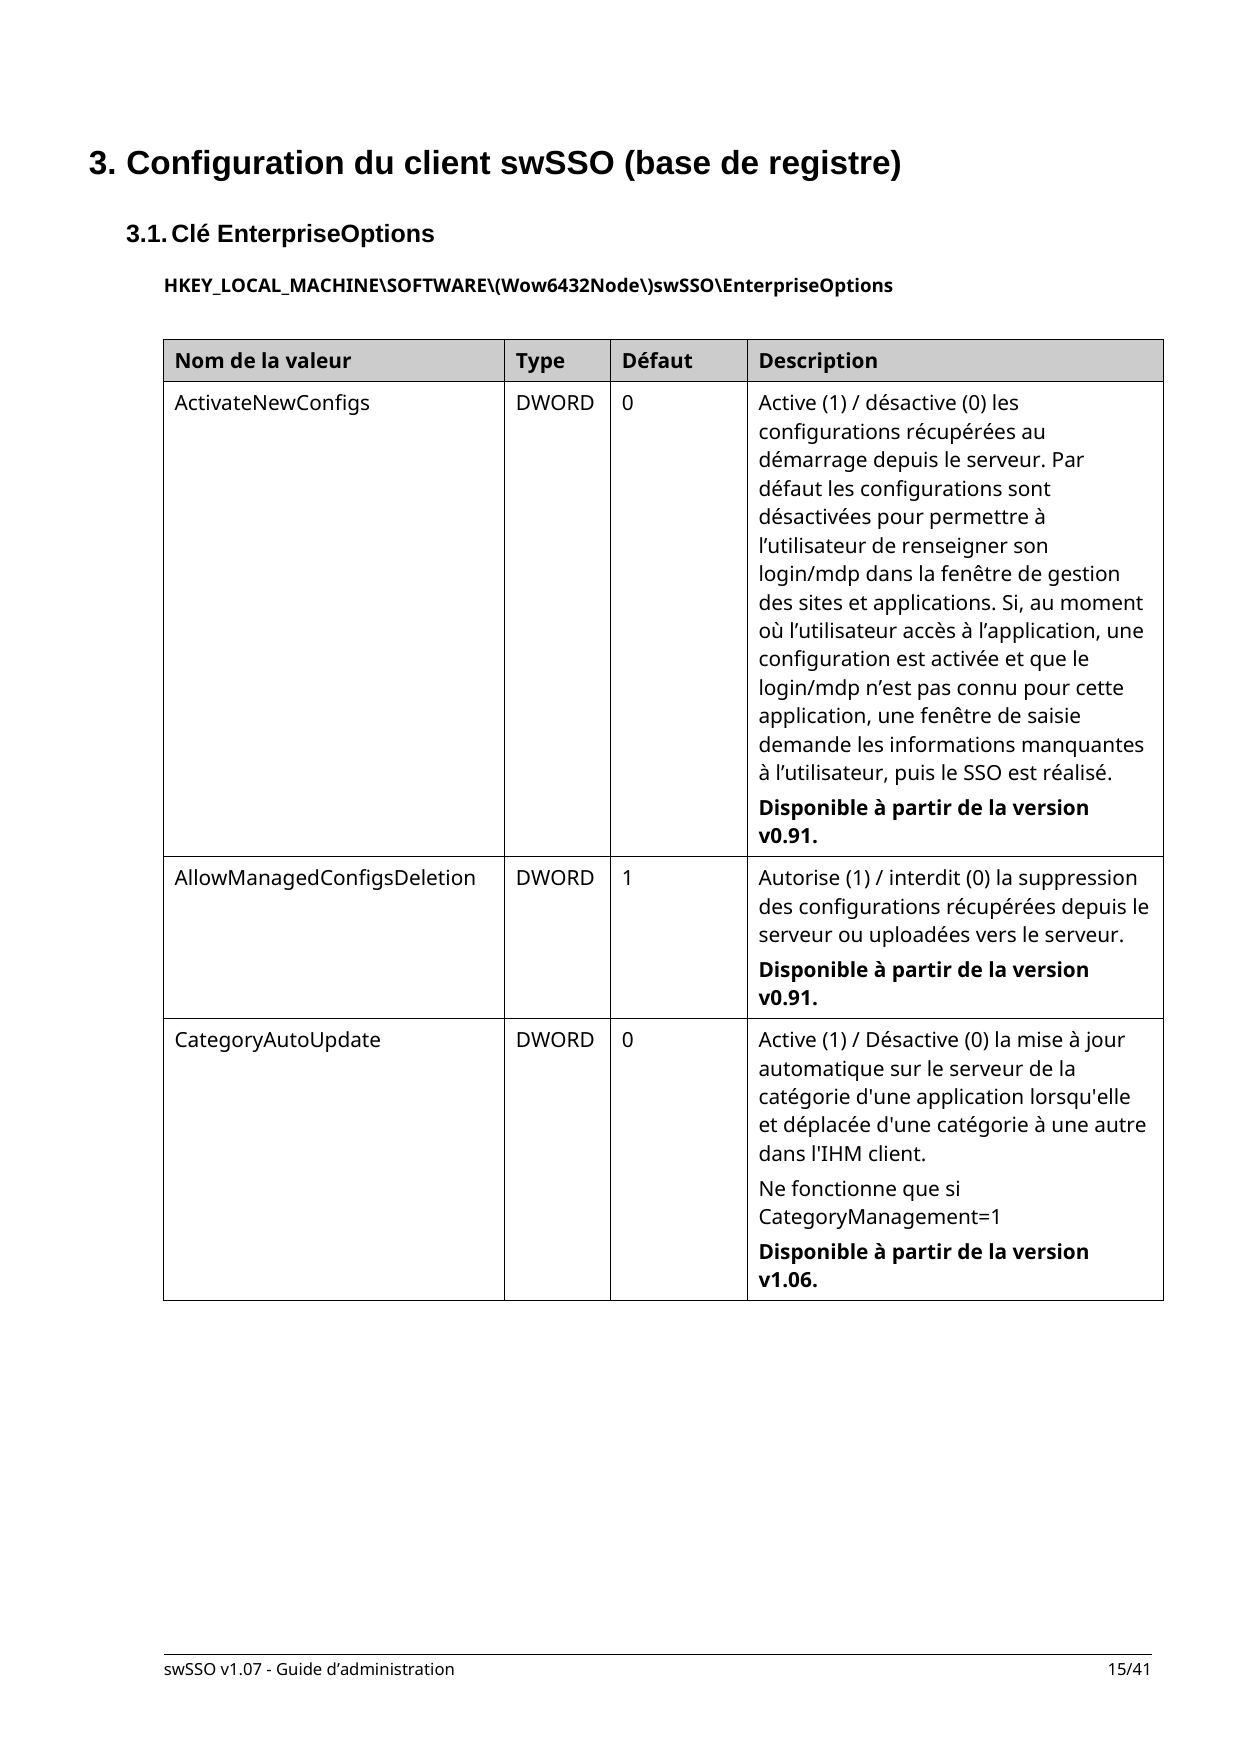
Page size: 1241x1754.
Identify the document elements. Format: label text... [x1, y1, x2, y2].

table_cell Autorise (1) / interdit (0) la suppression des configurations récupérées depuis le serveur ou uploadées vers le serveur. Disponible à partir de la version v0.91. [748, 857, 1163, 1018]
table_header Description [748, 340, 1163, 381]
table_cell DWORD [505, 857, 610, 1018]
table_cell DWORD [505, 1019, 610, 1300]
table_cell ActivateNewConfigs [164, 382, 504, 856]
subtitle Clé EnterpriseOptions [126, 219, 1152, 248]
table_cell Active (1) / désactive (0) les configurations récupérées au démarrage depuis le serveur. Par défaut les configurations sont désactivées pour permettre à l’utilisateur de renseigner son login/mdp dans la fenêtre de gestion des sites et applications. Si, au moment où l’utilisateur accès à l’application, une configuration est activée et que le login/mdp n’est pas connu pour cette application, une fenêtre de saisie demande les informations manquantes à l’utilisateur, puis le SSO est réalisé. Disponible à partir de la version v0.91. [748, 382, 1163, 856]
table_cell 0 [611, 382, 747, 856]
table_header Défaut [611, 340, 747, 381]
table_cell AllowManagedConfigsDeletion [164, 857, 504, 1018]
table_cell 1 [611, 857, 747, 1018]
text HKEY_LOCAL_MACHINE\SOFTWARE\(Wow6432Node\)swSSO\EnterpriseOptions [164, 273, 1152, 298]
table_header Nom de la valeur [164, 340, 504, 381]
subtitle Configuration du client swSSO (base de registre) [89, 143, 1152, 182]
table_cell CategoryAutoUpdate [164, 1019, 504, 1300]
table_cell 0 [611, 1019, 747, 1300]
table_cell DWORD [505, 382, 610, 856]
table_cell Active (1) / Désactive (0) la mise à jour automatique sur le serveur de la catégorie d'une application lorsqu'elle et déplacée d'une catégorie à une autre dans l'IHM client. Ne fonctionne que si CategoryManagement=1 Disponible à partir de la version v1.06. [748, 1019, 1163, 1300]
table_header Type [505, 340, 610, 381]
